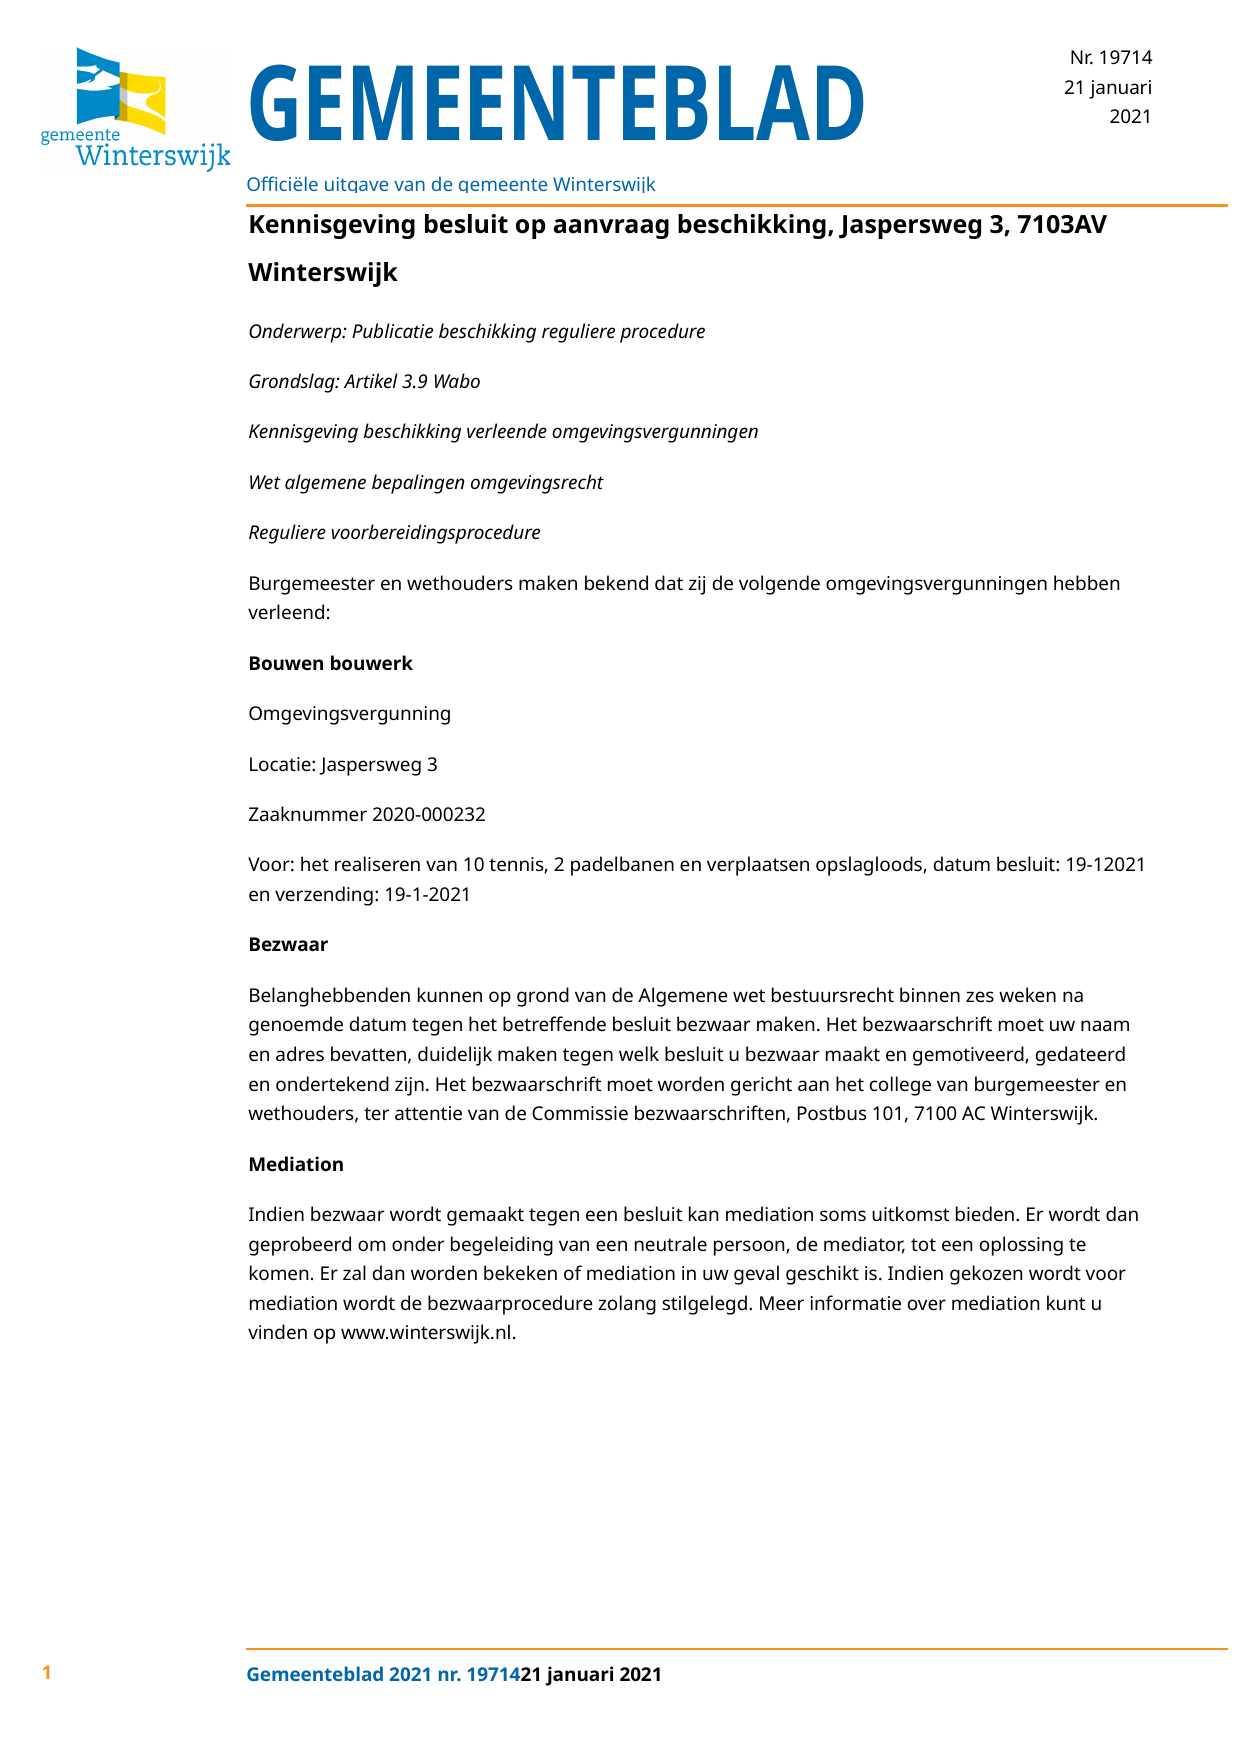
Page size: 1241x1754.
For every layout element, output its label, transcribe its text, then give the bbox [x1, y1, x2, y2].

text Grondslag: Artikel 3.9 Wabo [248, 368, 1152, 394]
text Omgevingsvergunning [248, 700, 1152, 726]
text Wet algemene bepalingen omgevingsrecht [248, 469, 1152, 495]
text Mediation [248, 1151, 1152, 1177]
text Bezwaar [248, 932, 1152, 957]
picture [41, 47, 231, 172]
picture [225, 153, 231, 162]
text Zaaknummer 2020-000232 [248, 801, 1152, 827]
text Indien bezwaar wordt gemaakt tegen een besluit kan mediation soms uitkomst bieden. Er wordt dan geprobeerd om onder begeleiding van een neutrale persoon, de mediator, tot een oplossing te komen. Er zal dan worden bekeken of mediation in uw geval geschikt is. Indien gekozen wordt voor mediation wordt de bezwaarprocedure zolang stilgelegd. Meer informatie over mediation kunt u vinden op www.winterswijk.nl. [248, 1201, 1152, 1345]
text Kennisgeving besluit op aanvraag beschikking, Jaspersweg 3, 7103AV Winterswijk [248, 207, 1152, 288]
text Voor: het realiseren van 10 tennis, 2 padelbanen en verplaatsen opslagloods, datum besluit: 19-12021 en verzending: 19-1-2021 [248, 852, 1152, 907]
text Kennisgeving beschikking verleende omgevingsvergunningen [248, 419, 1152, 444]
text Bouwen bouwerk [248, 650, 1152, 676]
text Onderwerp: Publicatie beschikking reguliere procedure [248, 318, 1152, 344]
text Belanghebbenden kunnen op grond van de Algemene wet bestuursrecht binnen zes weken na genoemde datum tegen het betreffende besluit bezwaar maken. Het bezwaarschrift moet uw naam en adres bevatten, duidelijk maken tegen welk besluit u bezwaar maakt en gemotiveerd, gedateerd en ondertekend zijn. Het bezwaarschrift moet worden gericht aan het college van burgemeester en wethouders, ter attentie van de Commissie bezwaarschriften, Postbus 101, 7100 AC Winterswijk. [248, 982, 1152, 1126]
text Locatie: Jaspersweg 3 [248, 751, 1152, 777]
text Burgemeester en wethouders maken bekend dat zij de volgende omgevingsvergunningen hebben verleend: [248, 570, 1152, 625]
text Reguliere voorbereidingsprocedure [248, 519, 1152, 545]
